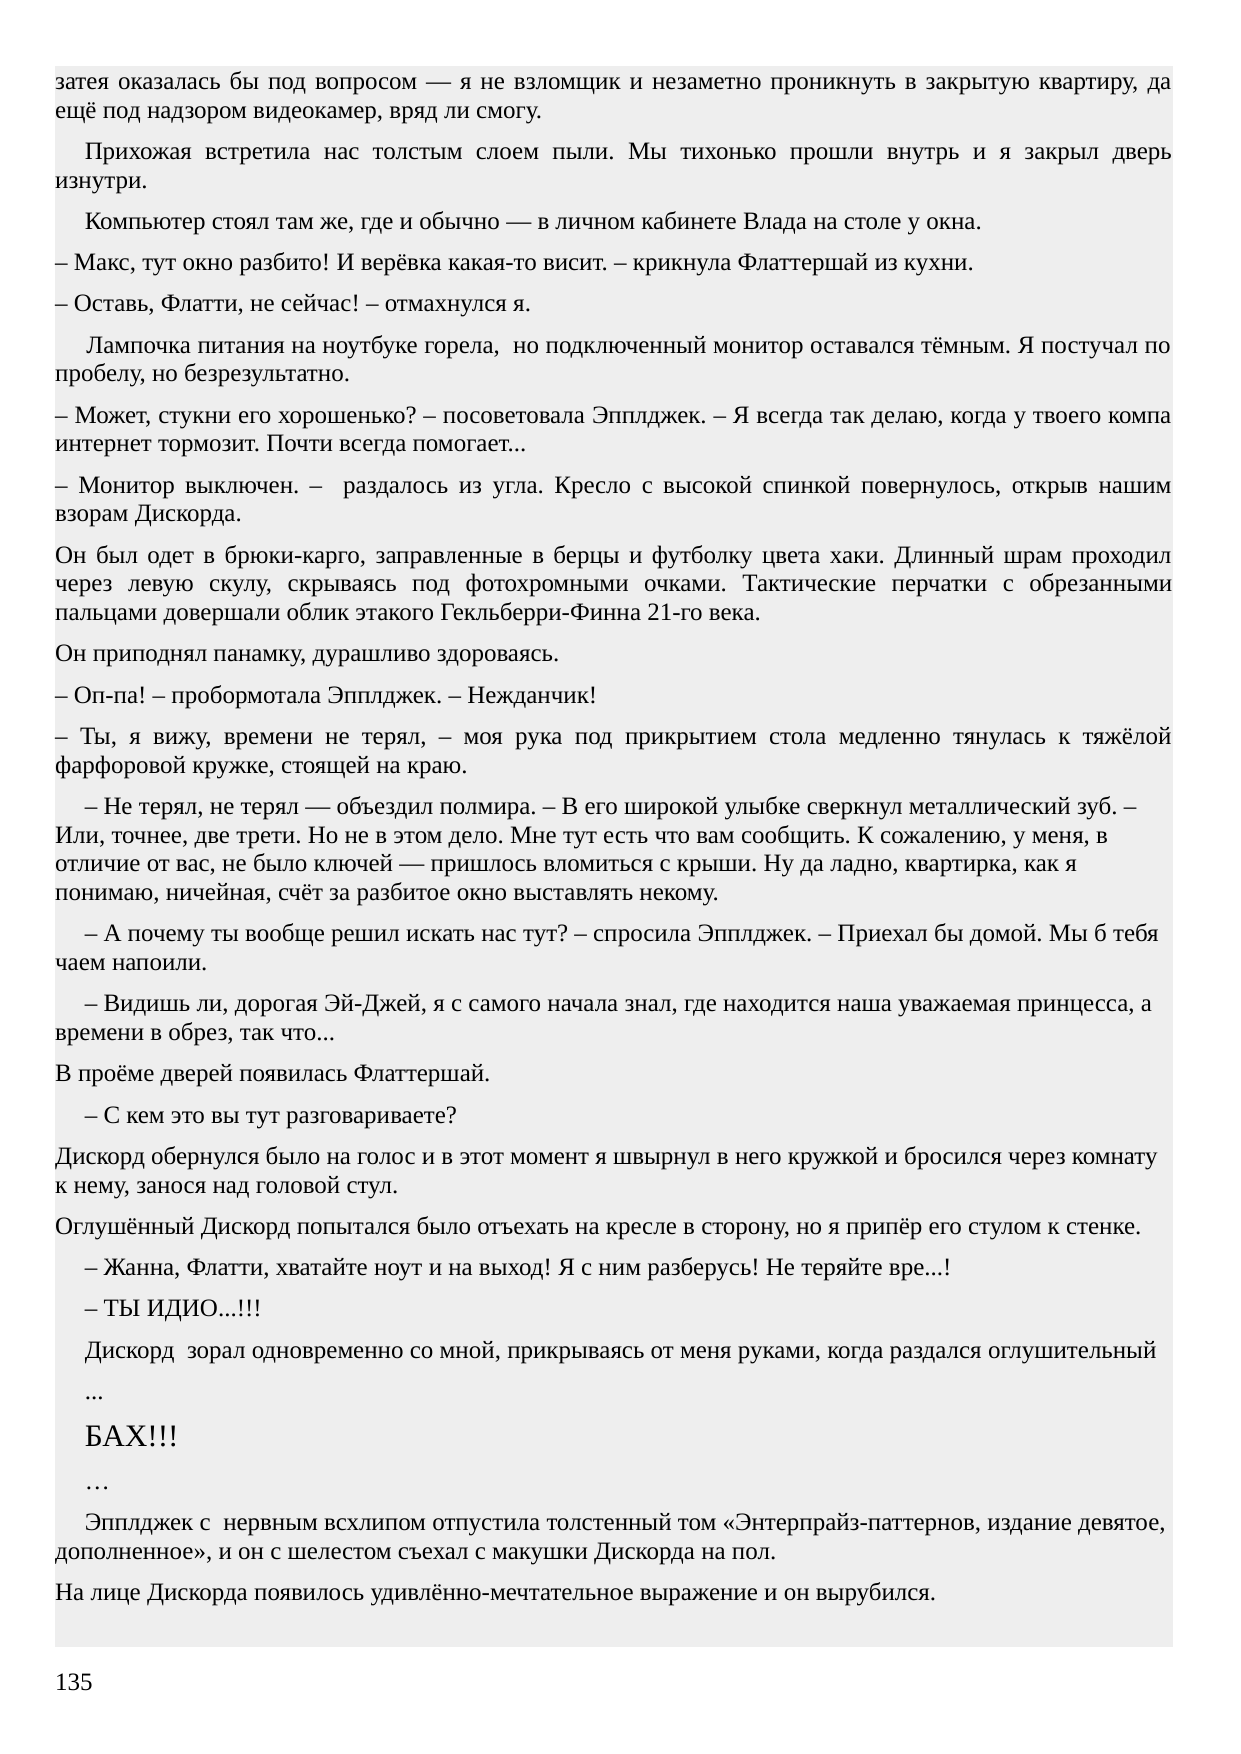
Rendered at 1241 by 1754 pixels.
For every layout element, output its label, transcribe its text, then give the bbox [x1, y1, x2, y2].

text ... [55, 1376, 1173, 1405]
text – Макс, тут окно разбито! И верёвка какая-то висит. – крикнула Флаттершай из кухни. [55, 247, 1173, 276]
text – Может, стукни его хорошенько? – посоветовала Эпплджек. – Я всегда так делаю, когда у твоего компа интернет тормозит. Почти всегда помогает... [55, 400, 1173, 457]
text – Жанна, Флатти, хватайте ноут и на выход! Я с ним разберусь! Не теряйте вре...! [55, 1252, 1173, 1281]
text – А почему ты вообще решил искать нас тут? – спросила Эпплджек. – Приехал бы домой. Мы б тебя чаем напоили. [55, 918, 1173, 976]
text БАХ!!! [55, 1417, 1173, 1453]
text Прихожая встретила нас толстым слоем пыли. Мы тихонько прошли внутрь и я закрыл дверь изнутри. [55, 136, 1173, 193]
text – Оставь, Флатти, не сейчас! – отмахнулся я. [55, 288, 1173, 317]
text Он приподнял панамку, дурашливо здороваясь. [55, 638, 1173, 667]
text В проёме дверей появилась Флаттершай. [55, 1058, 1173, 1087]
text Он был одет в брюки-карго, заправленные в берцы и футболку цвета хаки. Длинный шрам проходил через левую скулу, скрываясь под фотохромными очками. Тактические перчатки с обрезанными пальцами довершали облик этакого Гекльберри-Финна 21-го века. [55, 540, 1173, 626]
text – Не терял, не терял — объездил полмира. – В его широкой улыбке сверкнул металлический зуб. – Или, точнее, две трети. Но не в этом дело. Мне тут есть что вам сообщить. К сожалению, у меня, в отличие от вас, не было ключей — пришлось вломиться с крыши. Ну да ладно, квартирка, как я понимаю, ничейная, счёт за разбитое окно выставлять некому. [55, 791, 1173, 906]
text – ТЫ ИДИО...!!! [55, 1293, 1173, 1322]
text – Видишь ли, дорогая Эй-Джей, я с самого начала знал, где находится наша уважаемая принцесса, а времени в обрез, так что... [55, 988, 1173, 1046]
text Компьютер стоял там же, где и обычно — в личном кабинете Влада на столе у окна. [55, 206, 1173, 235]
text – Ты, я вижу, времени не терял, – моя рука под прикрытием стола медленно тянулась к тяжёлой фарфоровой кружке, стоящей на краю. [55, 721, 1173, 778]
text На лице Дискорда появилось удивлённо-мечтательное выражение и он вырубился. [55, 1577, 1173, 1606]
list Дискорд обернулся было на голос и в этот момент я швырнул в него кружкой и бросился через комнату к нему, занося над головой стул. [55, 1141, 1173, 1198]
text Дискорд зорал одновременно со мной, прикрываясь от меня руками, когда раздался оглушительный [55, 1335, 1173, 1363]
text затея оказалась бы под вопросом — я не взломщик и незаметно проникнуть в закрытую квартиру, да ещё под надзором видеокамер, вряд ли смогу. [55, 66, 1173, 123]
text Эпплджек с нервным всхлипом отпустила толстенный том «Энтерпрайз-паттернов, издание девятое, дополненное», и он с шелестом съехал с макушки Дискорда на пол. [55, 1507, 1173, 1564]
text – Монитор выключен. – раздалось из угла. Кресло с высокой спинкой повернулось, открыв нашим взорам Дискорда. [55, 470, 1173, 527]
text – С кем это вы тут разговариваете? [55, 1100, 1173, 1128]
text – Оп-па! – пробормотала Эпплджек. – Нежданчик! [55, 680, 1173, 708]
text Оглушённый Дискорд попытался было отъехать на кресле в сторону, но я припёр его стулом к стенке. [55, 1211, 1173, 1240]
text … [55, 1466, 1173, 1494]
text Лампочка питания на ноутбуке горела, но подключенный монитор оставался тёмным. Я постучал по пробелу, но безрезультатно. [55, 330, 1173, 387]
